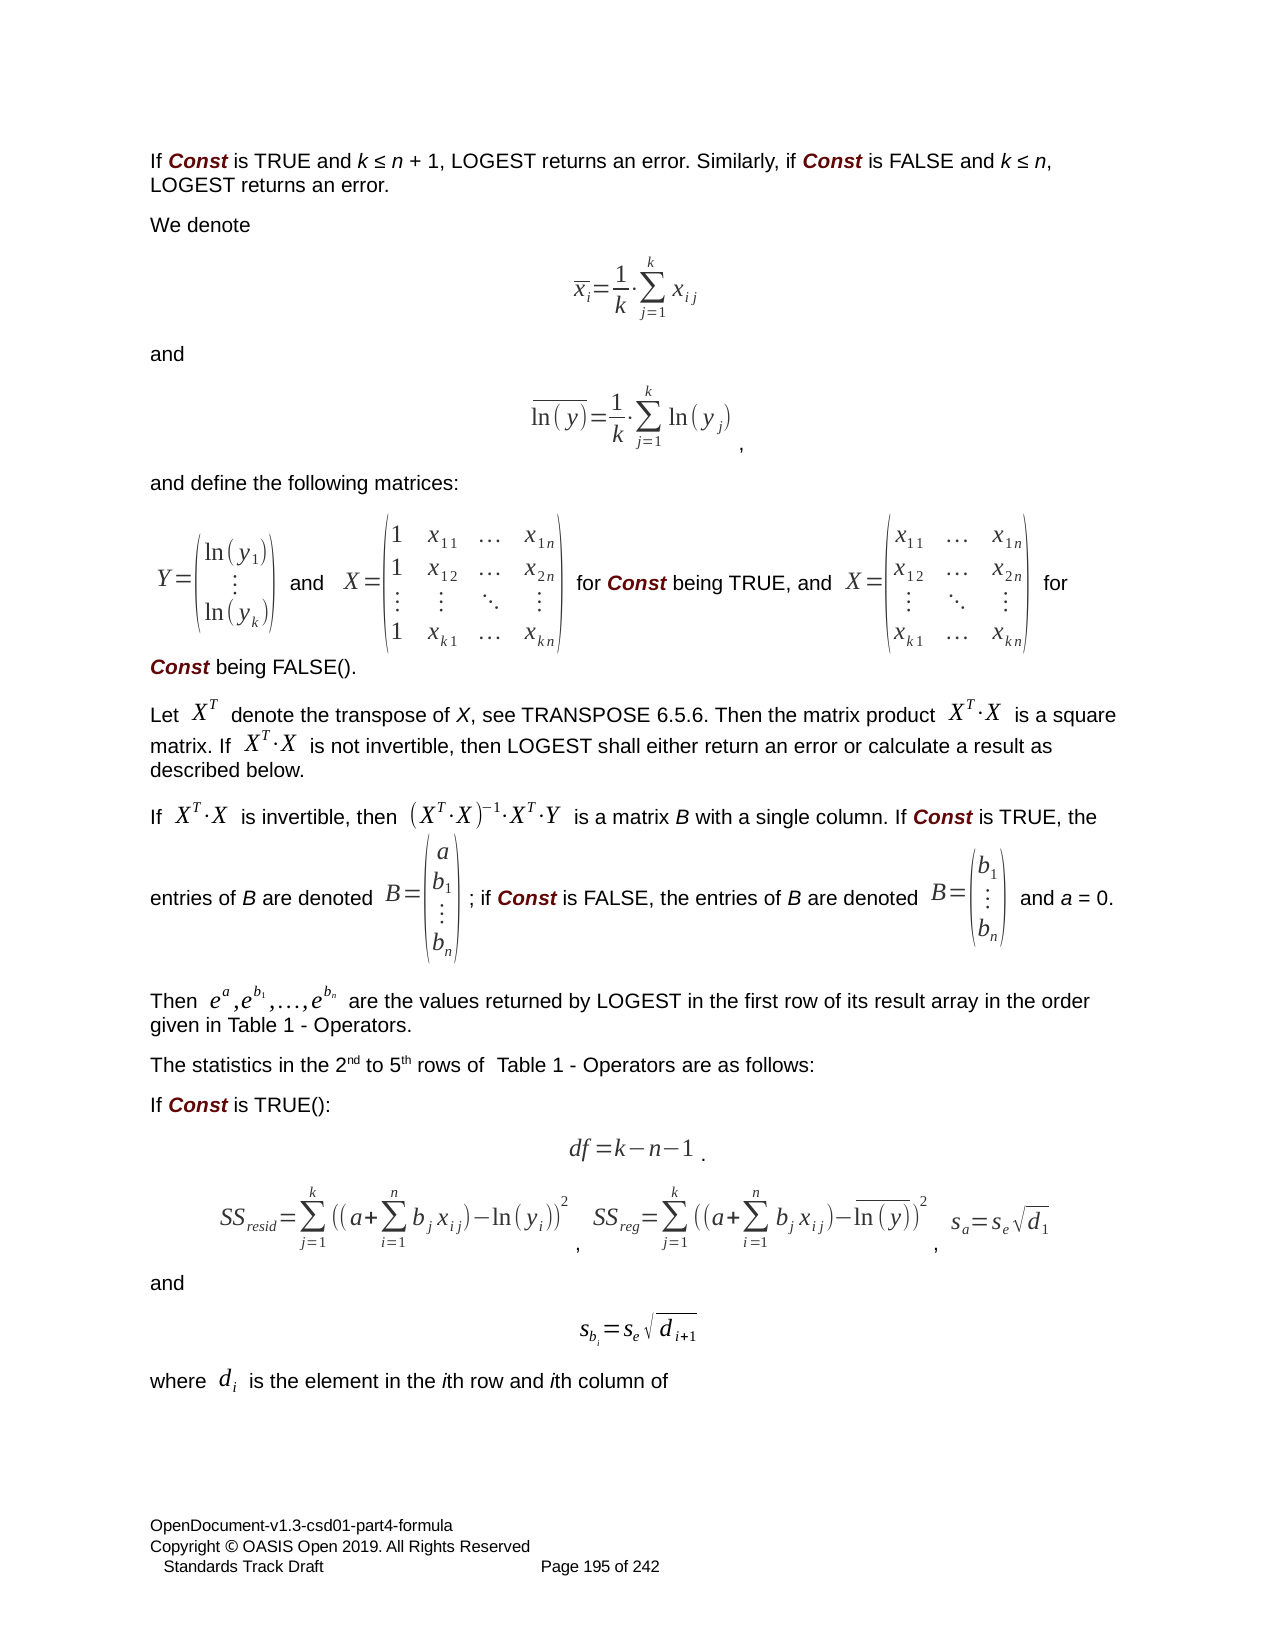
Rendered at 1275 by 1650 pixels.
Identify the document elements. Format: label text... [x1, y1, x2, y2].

text , , [150, 1183, 1125, 1255]
text and for Const being TRUE, and for Const being FALSE(). [150, 511, 1125, 679]
text where is the element in the ith row and ith column of [150, 1364, 1125, 1396]
text . [150, 1134, 1125, 1166]
text and [150, 342, 1125, 366]
text If Const is TRUE(): [150, 1094, 1125, 1117]
text , [150, 383, 1125, 454]
text Let denote the transpose of X, see TRANSPOSE 6.5.6. Then the matrix product is a square matrix. If is not invertible, then LOGEST shall either return an error or calculate a result as described below. [150, 696, 1125, 782]
text and define the following matrices: [150, 471, 1125, 495]
text The statistics in the 2nd to 5th rows of Table 1 - Operators are as follows: [150, 1054, 1125, 1077]
text If is invertible, then is a matrix B with a single column. If Const is TRUE, the entries of B are denoted ; if Const is FALSE, the entries of B are denoted and a = 0. [150, 798, 1125, 965]
text Then are the values returned by LOGEST in the first row of its result array in the order given in Table 1 - Operators. [150, 982, 1125, 1037]
text and [150, 1272, 1125, 1295]
text If Const is TRUE and k ≤ n + 1, LOGEST returns an error. Similarly, if Const is FALSE and k ≤ n, LOGEST returns an error. [150, 150, 1125, 197]
text We denote [150, 214, 1125, 237]
